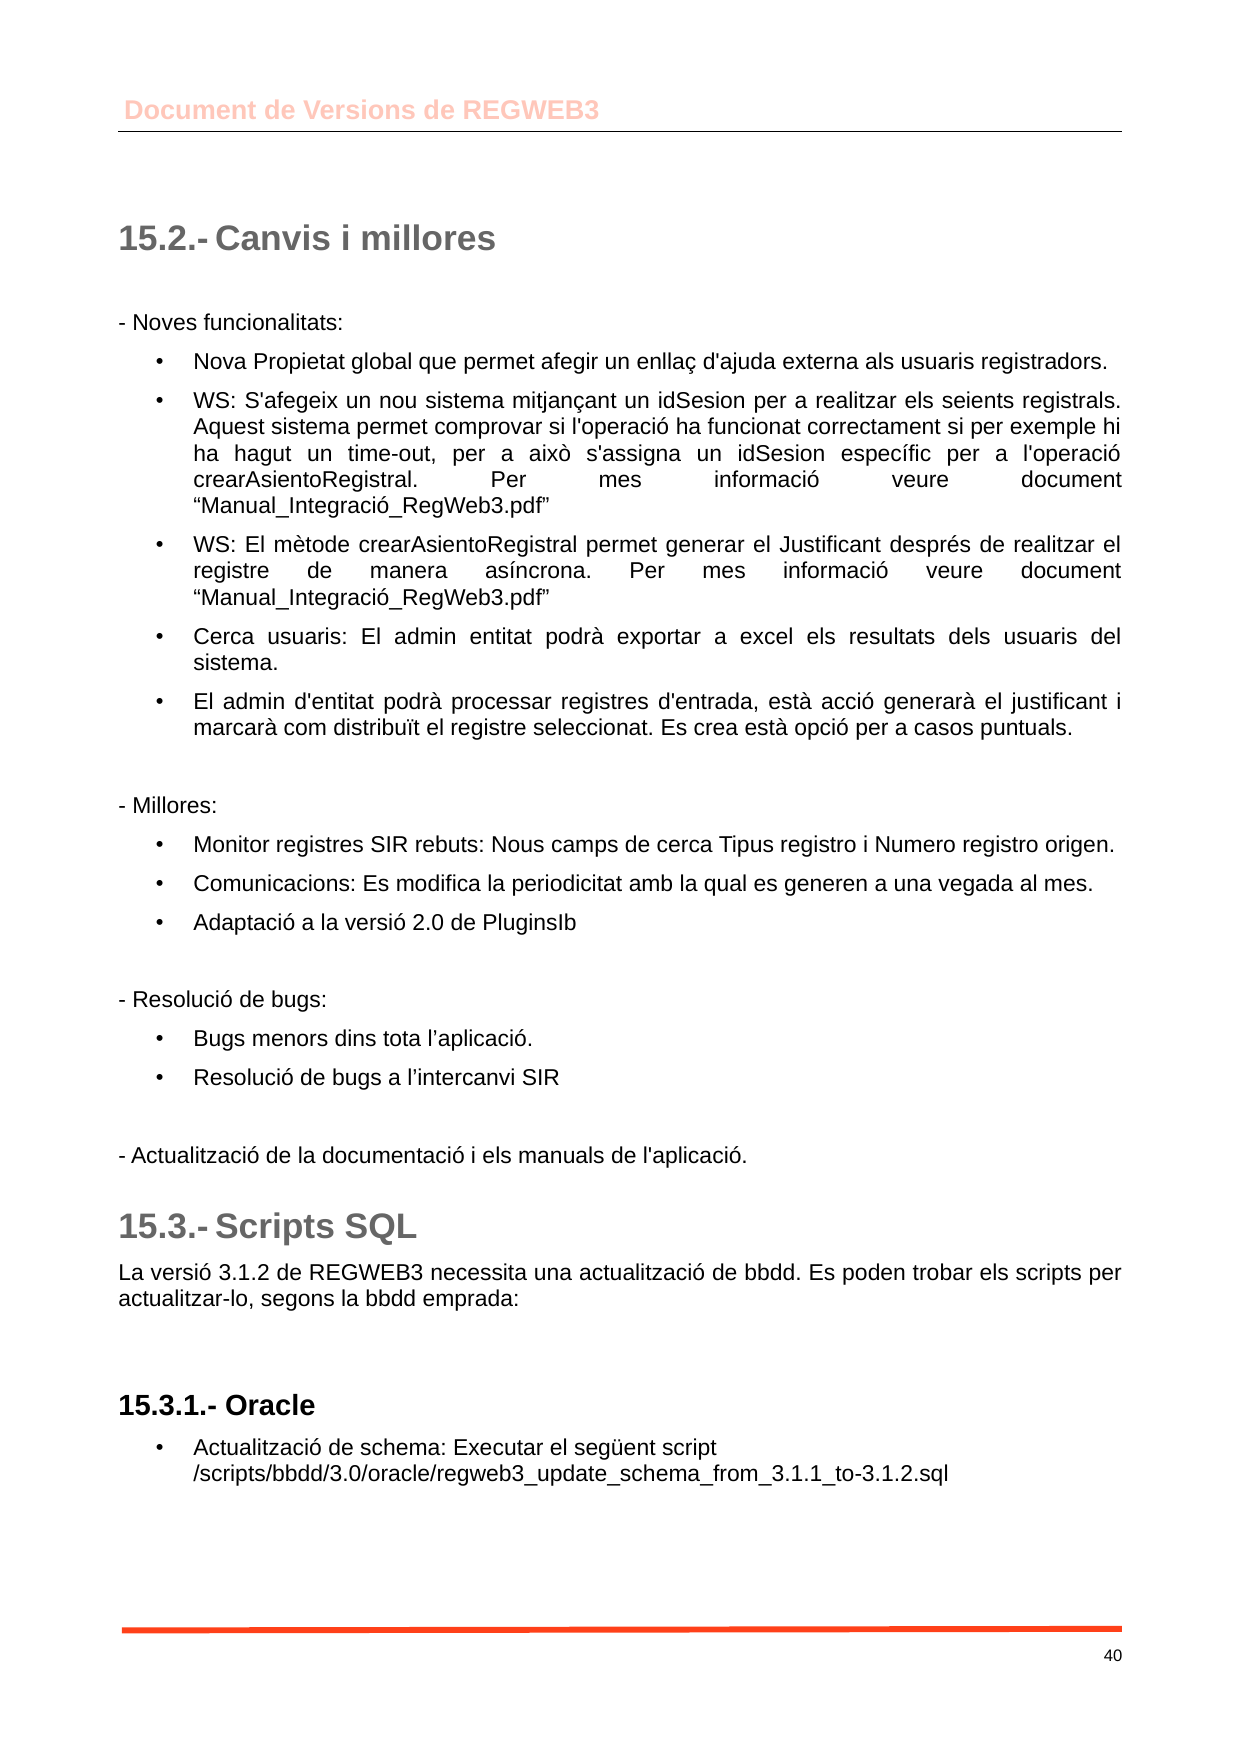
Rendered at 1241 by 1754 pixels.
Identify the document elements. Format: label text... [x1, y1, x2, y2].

text - Resolució de bugs: [118, 986, 1122, 1013]
list Resolució de bugs a l’intercanvi SIR [156, 1064, 1122, 1090]
subtitle Oracle [118, 1388, 1122, 1421]
list Bugs menors dins tota l’aplicació. [156, 1025, 1122, 1051]
list Comunicacions: Es modifica la periodicitat amb la qual es generen a una vegada al mes. [156, 870, 1122, 896]
list Nova Propietat global que permet afegir un enllaç d'ajuda externa als usuaris registradors. [156, 348, 1122, 374]
text - Actualització de la documentació i els manuals de l'aplicació. [118, 1142, 1122, 1168]
text La versió 3.1.2 de REGWEB3 necessita una actualització de bbdd. Es poden trobar els scripts per actualitzar-lo, segons la bbdd emprada: [118, 1259, 1122, 1311]
subtitle Scripts SQL [118, 1206, 1122, 1246]
list Actualització de schema: Executar el següent script /scripts/bbdd/3.0/oracle/regweb3_update_schema_from_3.1.1_to-3.1.2.sql [156, 1434, 1122, 1487]
text - Millores: [118, 792, 1122, 818]
list Adaptació a la versió 2.0 de PluginsIb [156, 908, 1122, 935]
list Cerca usuaris: El admin entitat podrà exportar a excel els resultats dels usuaris del sistema. [156, 623, 1122, 675]
subtitle Canvis i millores [118, 217, 1122, 258]
list WS: S'afegeix un nou sistema mitjançant un idSesion per a realitzar els seients registrals. Aquest sistema permet comprovar si l'operació ha funcionat correctament si per exemple hi ha hagut un time-out, per a això s'assigna un idSesion específic per a l'operació crearAsientoRegistral. Per mes informació veure document “Manual_Integració_RegWeb3.pdf” [156, 387, 1122, 519]
list WS: El mètode crearAsientoRegistral permet generar el Justificant després de realitzar el registre de manera asíncrona. Per mes informació veure document “Manual_Integració_RegWeb3.pdf” [156, 531, 1122, 610]
list El admin d'entitat podrà processar registres d'entrada, està acció generarà el justificant i marcarà com distribuït el registre seleccionat. Es crea està opció per a casos puntuals. [156, 688, 1122, 741]
text - Noves funcionalitats: [118, 309, 1122, 336]
list Monitor registres SIR rebuts: Nous camps de cerca Tipus registro i Numero registro origen. [156, 831, 1122, 857]
